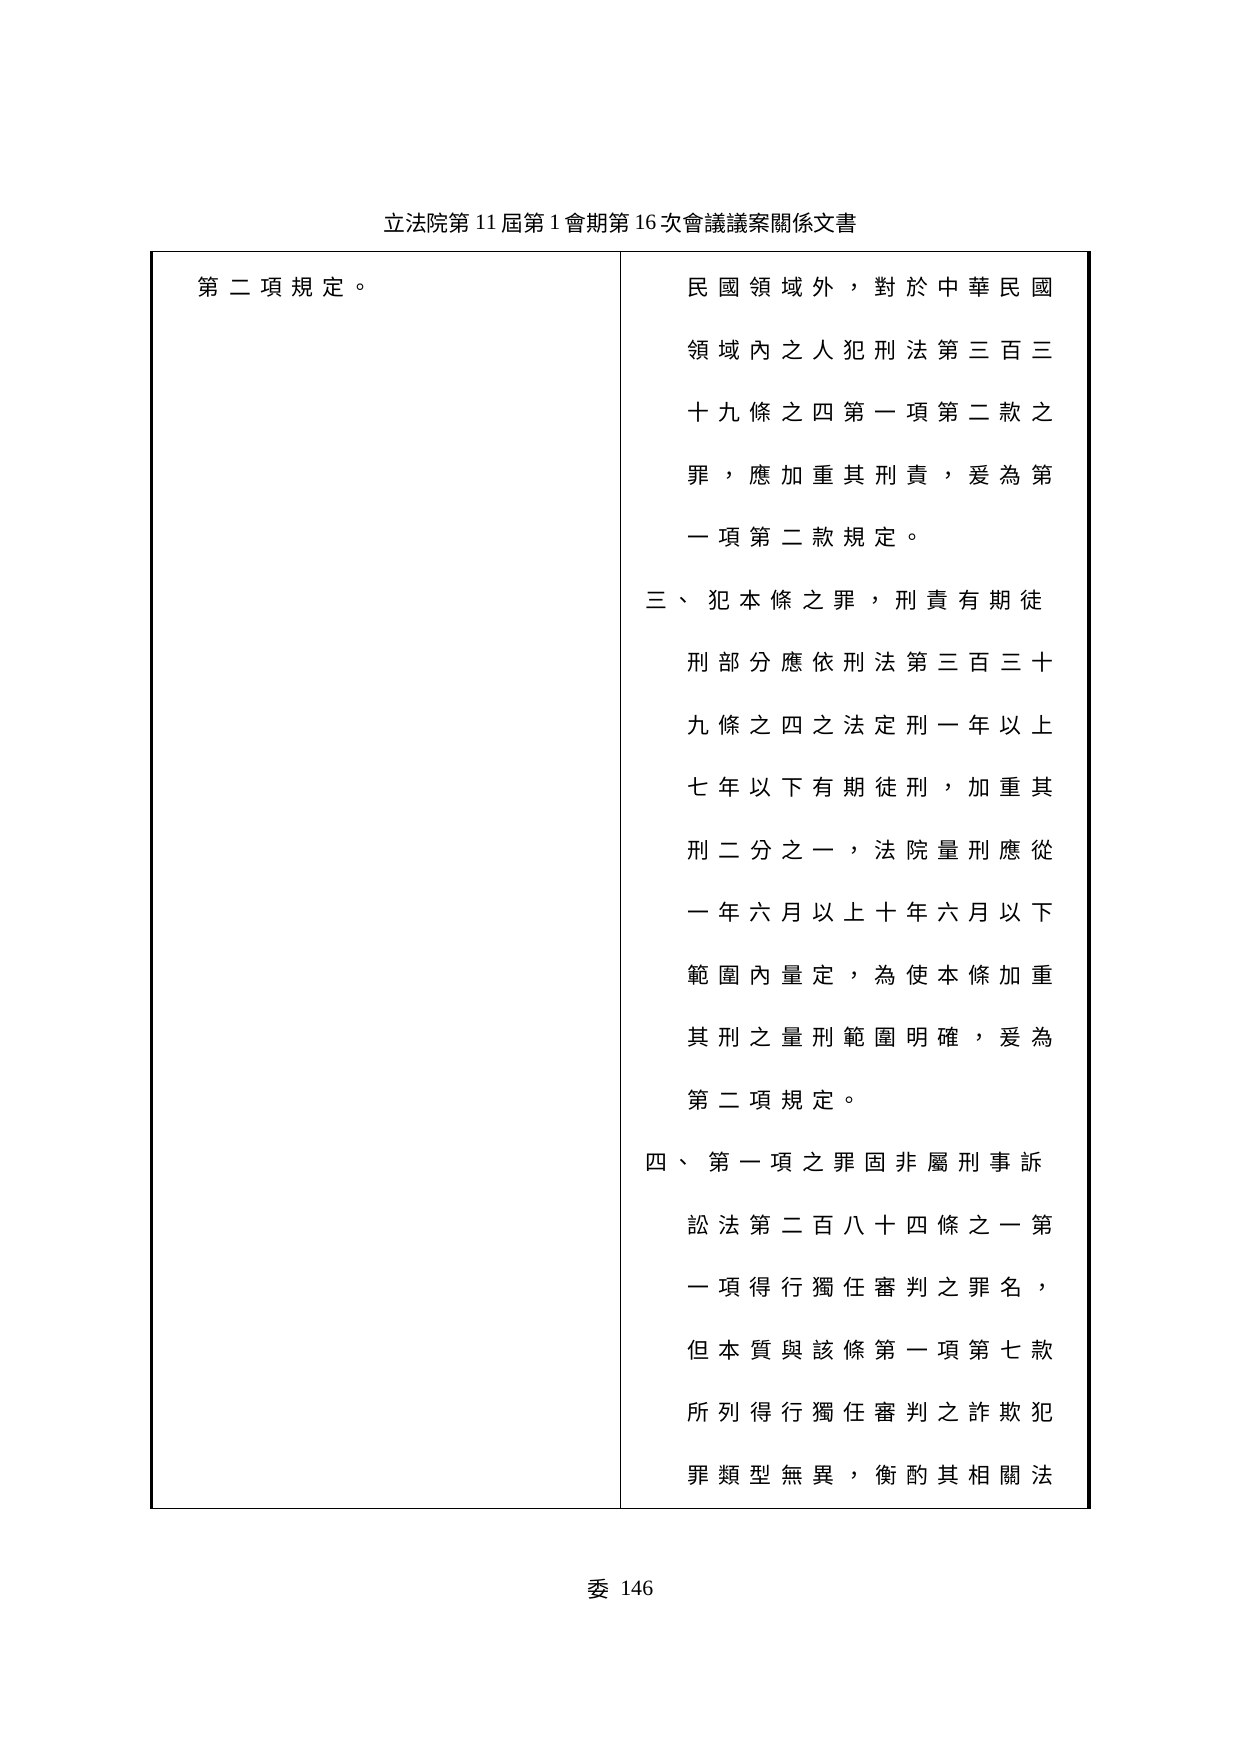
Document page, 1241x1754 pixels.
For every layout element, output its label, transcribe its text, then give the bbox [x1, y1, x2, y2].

table_cell 第二項規定。 [153, 252, 620, 1508]
table_cell 民國領域外，對於中華民國領域內之人犯刑法第三百三十九條之四第一項第二款之罪，應加重其刑責，爰為第一項第二款規定。 三、犯本條之罪，刑責有期徒刑部分應依刑法第三百三十九條之四之法定刑一年以上七年以下有期徒刑，加重其刑二分之一，法院量刑應從一年六月以上十年六月以下範圍內量定，為使本條加重其刑之量刑範圍明確，爰為第二項規定。 四、第一項之罪固非屬刑事訴訟法第二百八十四條之一第一項得行獨任審判之罪名，但本質與該條第一項第七款所列得行獨任審判之詐欺犯罪類型無異，衡酌其相關法 [621, 252, 1087, 1508]
